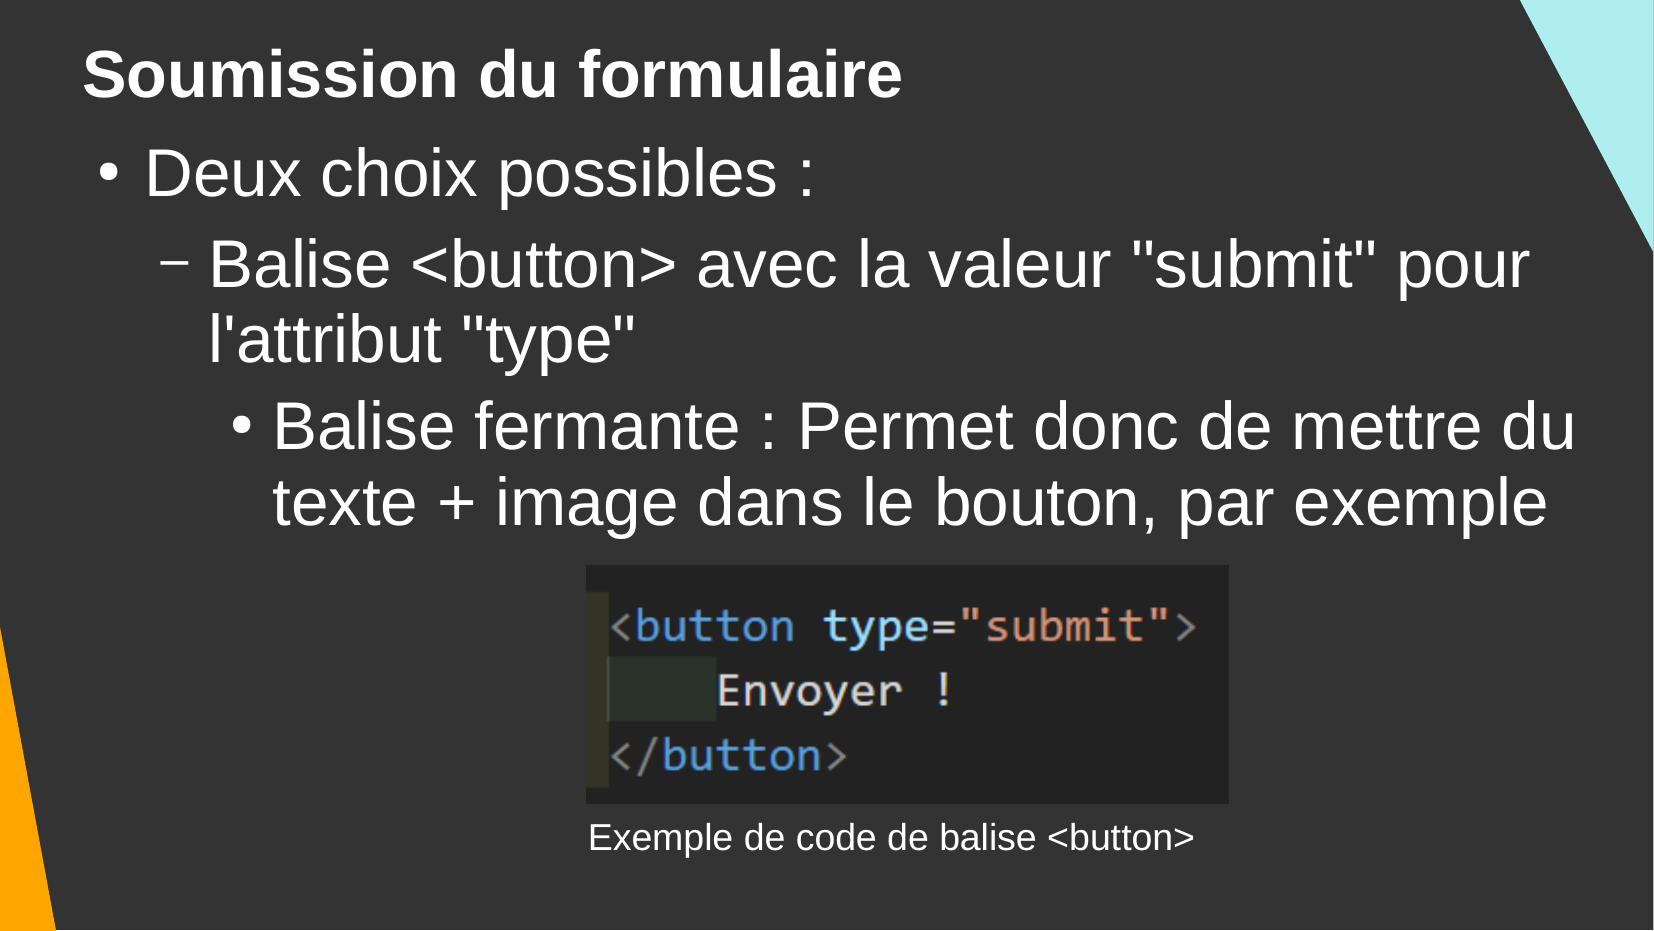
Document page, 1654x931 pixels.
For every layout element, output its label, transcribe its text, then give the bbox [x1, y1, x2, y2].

list Deux choix possibles : Balise <button> avec la valeur "submit" pour l'attribut "type" Balise fermante : Permet donc de mettre du texte + image dans le bouton, par exemple [80, 135, 1605, 567]
text_box [0, 626, 57, 931]
text_box Exemple de code de balise <button> [307, 809, 1477, 869]
title Soumission du formulaire [82, 37, 1571, 114]
picture [586, 565, 1229, 804]
text_box [1519, 0, 1654, 254]
